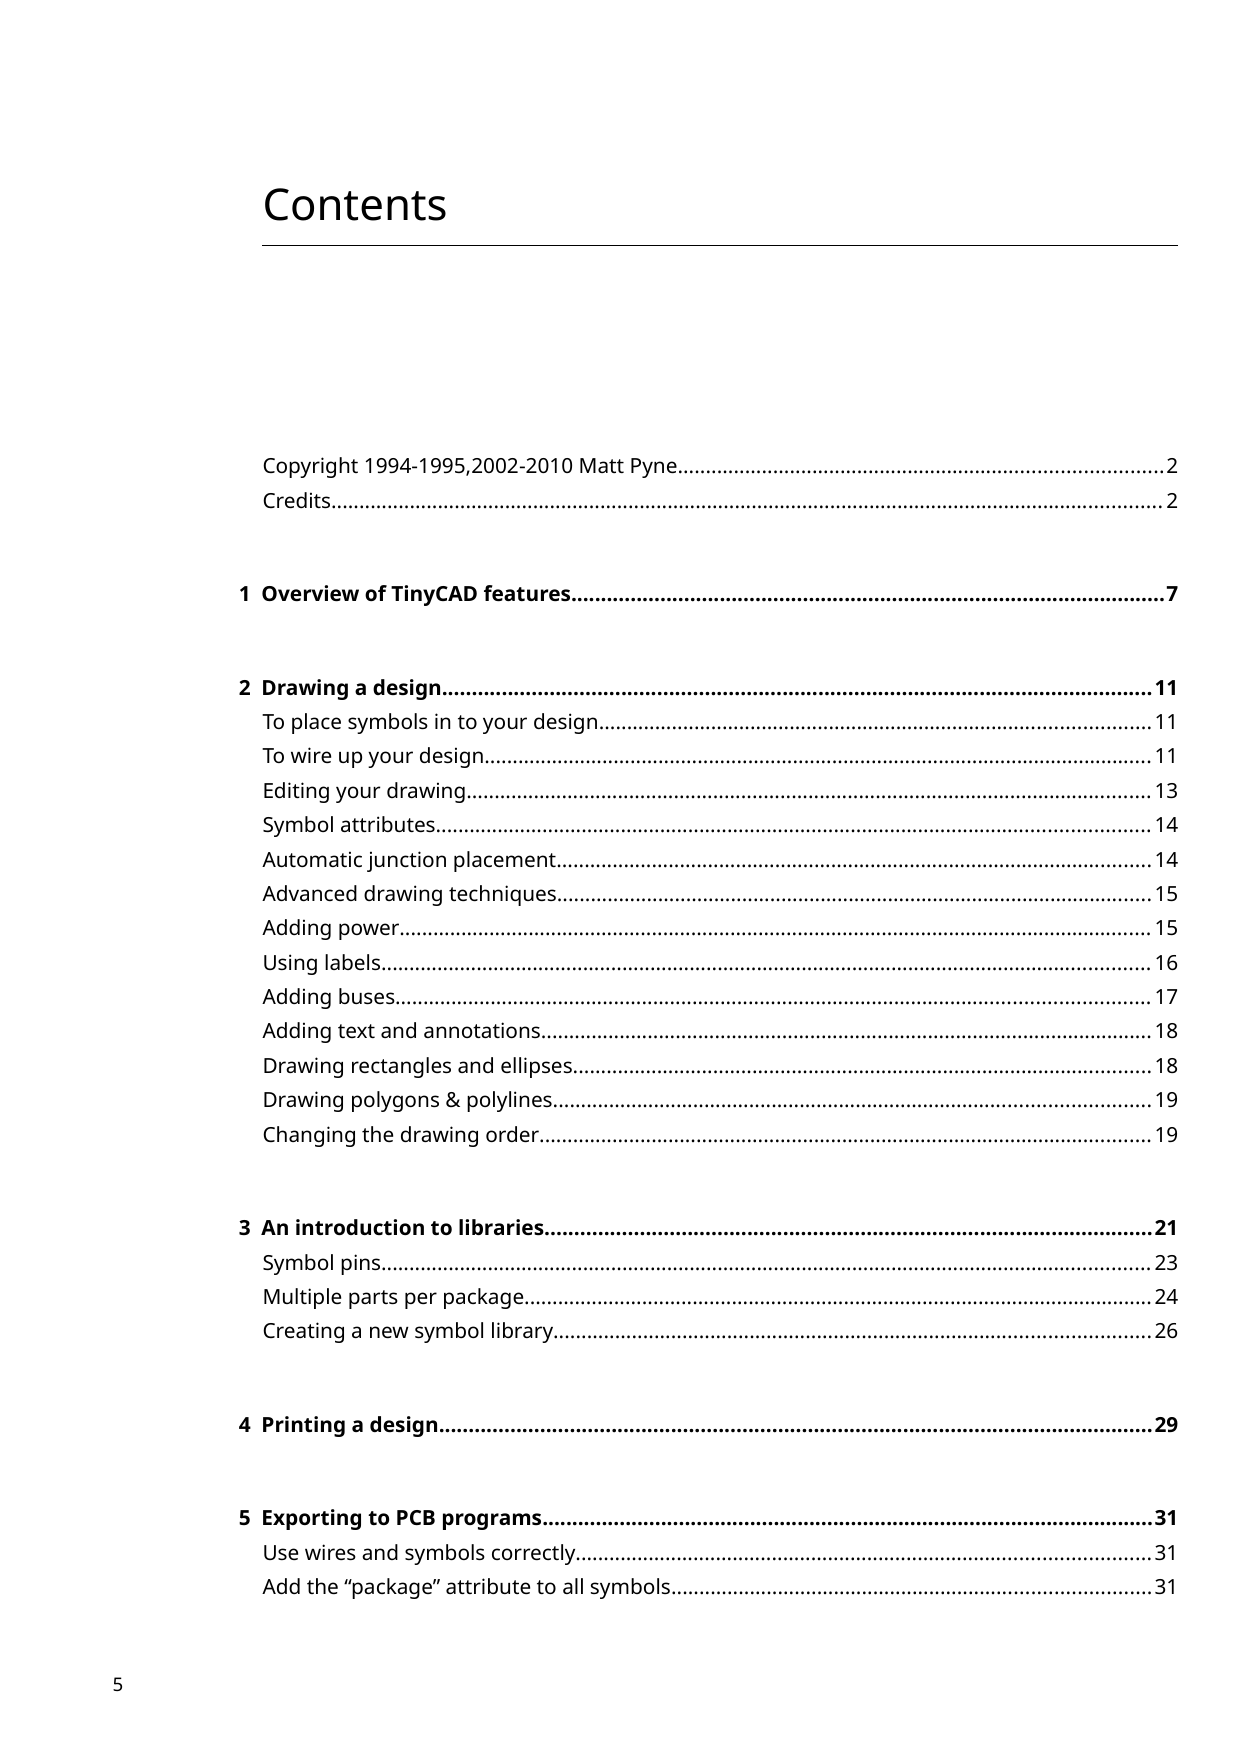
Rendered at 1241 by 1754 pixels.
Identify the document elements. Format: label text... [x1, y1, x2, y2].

text To wire up your design 11 [262, 742, 1178, 770]
text Using labels 16 [262, 948, 1178, 976]
text Use wires and symbols correctly 31 [262, 1538, 1178, 1566]
text 4 Printing a design 29 [238, 1410, 1178, 1438]
text Automatic junction placement 14 [262, 845, 1178, 873]
text Drawing rectangles and ellipses 18 [262, 1051, 1178, 1079]
text 2 Drawing a design 11 [238, 673, 1178, 701]
subtitle Contents [262, 174, 1178, 245]
text Creating a new symbol library 26 [262, 1316, 1178, 1345]
text Adding power 15 [262, 913, 1178, 942]
text 1 Overview of TinyCAD features 7 [238, 579, 1178, 608]
text Copyright 1994-1995,2002-2010 Matt Pyne. 2 [262, 452, 1178, 480]
text Drawing polygons & polylines 19 [262, 1085, 1178, 1114]
text Credits 2 [262, 486, 1178, 514]
text Changing the drawing order 19 [262, 1120, 1178, 1148]
text To place symbols in to your design 11 [262, 707, 1178, 736]
text Editing your drawing 13 [262, 776, 1178, 804]
text Advanced drawing techniques 15 [262, 879, 1178, 908]
text Multiple parts per package 24 [262, 1282, 1178, 1310]
text Symbol pins 23 [262, 1248, 1178, 1276]
text 3 An introduction to libraries 21 [238, 1213, 1178, 1242]
text Symbol attributes 14 [262, 810, 1178, 839]
text Adding text and annotations 18 [262, 1017, 1178, 1045]
text Adding buses 17 [262, 982, 1178, 1011]
text Add the “package” attribute to all symbols 31 [262, 1572, 1178, 1600]
text 5 Exporting to PCB programs 31 [238, 1503, 1178, 1532]
